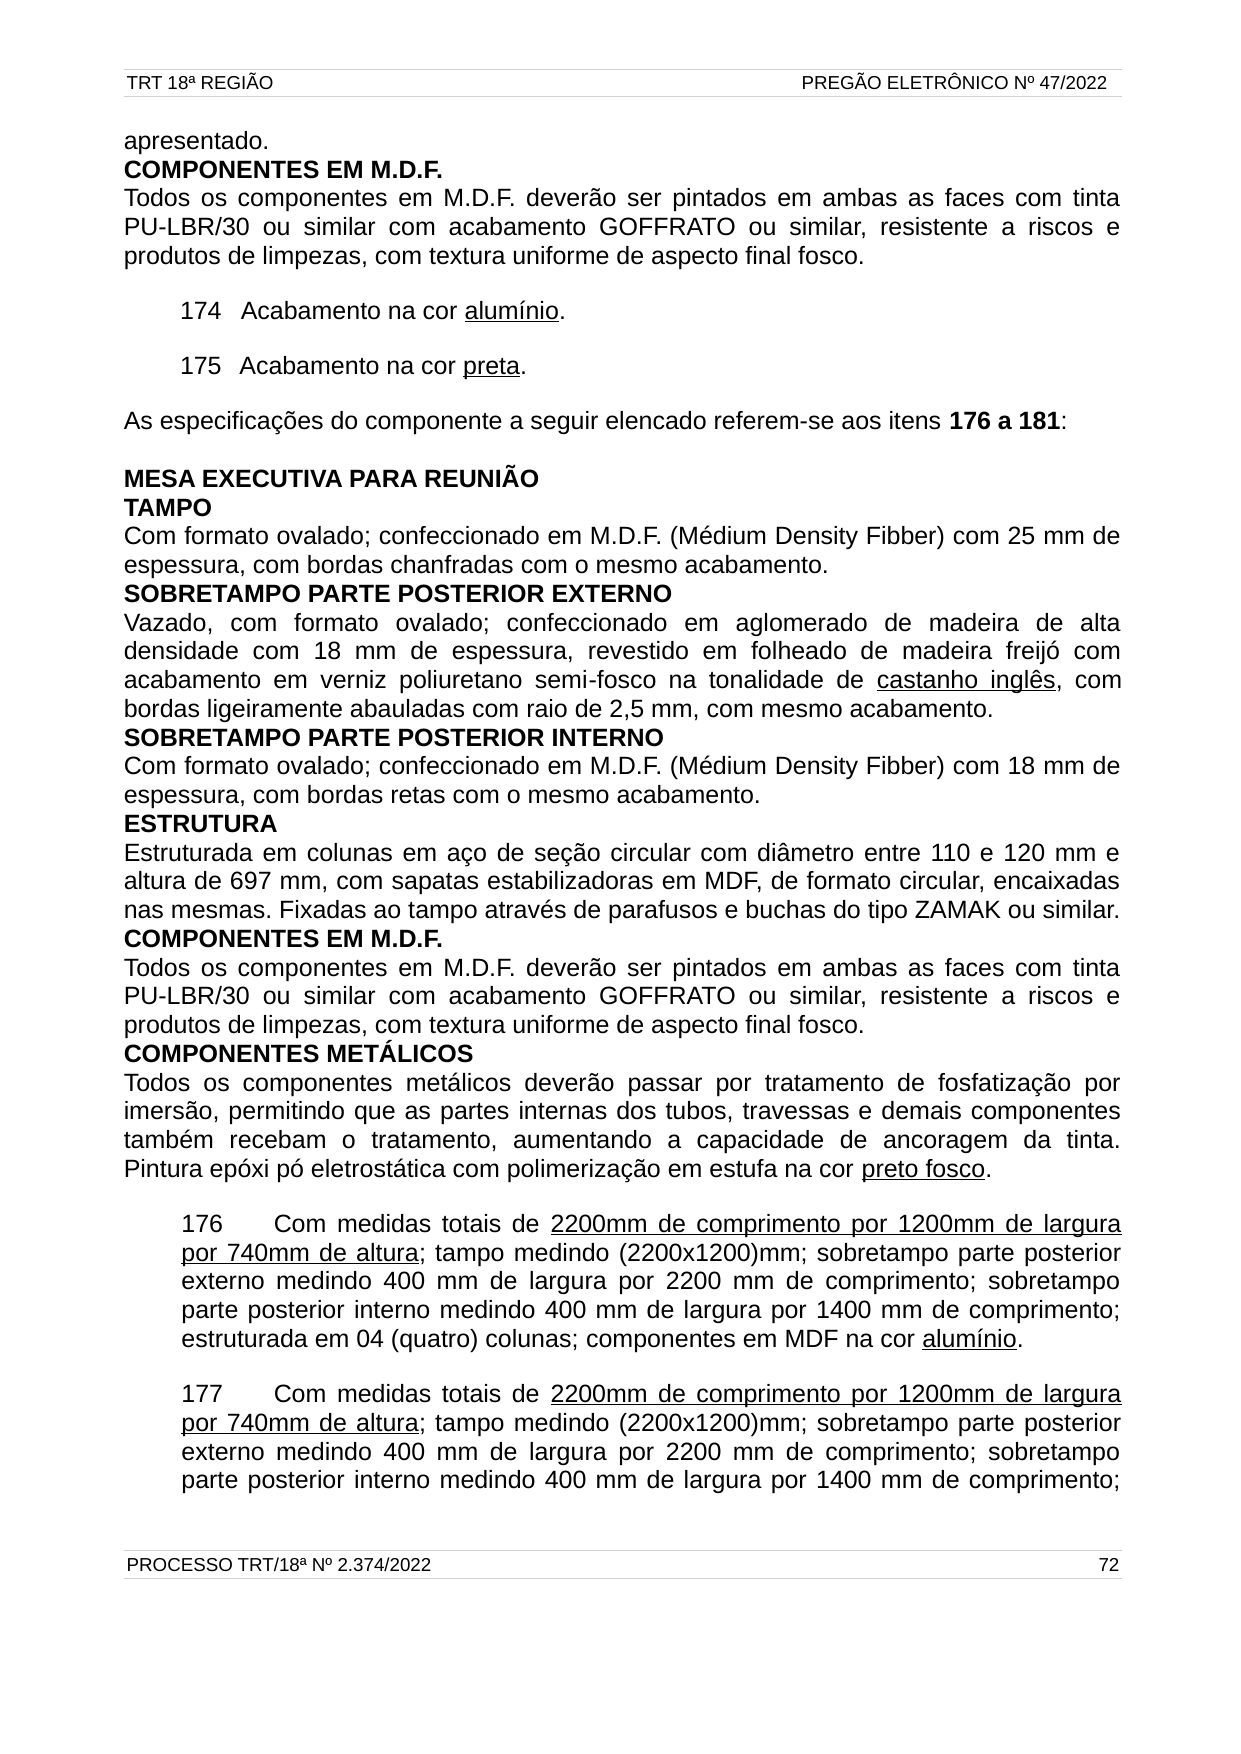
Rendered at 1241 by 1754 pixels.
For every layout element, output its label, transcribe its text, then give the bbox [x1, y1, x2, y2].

text 177 Com medidas totais de 2200mm de comprimento por 1200mm de largura por 740mm de altura; tampo medindo (2200x1200)mm; sobretampo parte posterior externo medindo 400 mm de largura por 2200 mm de comprimento; sobretampo parte posterior interno medindo 400 mm de largura por 1400 mm de comprimento; [181, 1379, 1122, 1494]
text apresentado. [123, 126, 1122, 155]
text Todos os componentes em M.D.F. deverão ser pintados em ambas as faces com tinta PU‑LBR/30 ou similar com acabamento GOFFRATO ou similar, resistente a riscos e produtos de limpezas, com textura uniforme de aspecto final fosco. [123, 183, 1122, 270]
text SOBRETAMPO PARTE POSTERIOR EXTERNO [123, 579, 1122, 607]
text Vazado, com formato ovalado; confeccionado em aglomerado de madeira de alta densidade com 18 mm de espessura, revestido em folheado de madeira freijó com acabamento em verniz poliuretano semi‑fosco na tonalidade de castanho inglês, com bordas ligeiramente abauladas com raio de 2,5 mm, com mesmo acabamento. [123, 607, 1122, 722]
text Estruturada em colunas em aço de seção circular com diâmetro entre 110 e 120 mm e altura de 697 mm, com sapatas estabilizadoras em MDF, de formato circular, encaixadas nas mesmas. Fixadas ao tampo através de parafusos e buchas do tipo ZAMAK ou similar. [123, 837, 1122, 924]
text 176 Com medidas totais de 2200mm de comprimento por 1200mm de largura por 740mm de altura; tampo medindo (2200x1200)mm; sobretampo parte posterior externo medindo 400 mm de largura por 2200 mm de comprimento; sobretampo parte posterior interno medindo 400 mm de largura por 1400 mm de comprimento; estruturada em 04 (quatro) colunas; componentes em MDF na cor alumínio. [181, 1209, 1122, 1353]
text COMPONENTES EM M.D.F. [123, 924, 1122, 952]
text TAMPO [123, 492, 1122, 521]
text Com formato ovalado; confeccionado em M.D.F. (Médium Density Fibber) com 25 mm de espessura, com bordas chanfradas com o mesmo acabamento. [123, 521, 1122, 579]
text Todos os componentes metálicos deverão passar por tratamento de fosfatização por imersão, permitindo que as partes internas dos tubos, travessas e demais componentes também recebam o tratamento, aumentando a capacidade de ancoragem da tinta. Pintura epóxi pó eletrostática com polimerização em estufa na cor preto fosco. [123, 1067, 1122, 1182]
text ESTRUTURA [123, 809, 1122, 837]
text MESA EXECUTIVA PARA REUNIÃO [123, 464, 1122, 492]
text COMPONENTES EM M.D.F. [123, 155, 1122, 183]
text Todos os componentes em M.D.F. deverão ser pintados em ambas as faces com tinta PU‑LBR/30 ou similar com acabamento GOFFRATO ou similar, resistente a riscos e produtos de limpezas, com textura uniforme de aspecto final fosco. [123, 952, 1122, 1039]
text 175 Acabamento na cor preta. [123, 351, 1122, 380]
text Com formato ovalado; confeccionado em M.D.F. (Médium Density Fibber) com 18 mm de espessura, com bordas retas com o mesmo acabamento. [123, 751, 1122, 809]
text COMPONENTES METÁLICOS [123, 1039, 1122, 1067]
text 174 Acabamento na cor alumínio. [123, 296, 1122, 325]
text SOBRETAMPO PARTE POSTERIOR INTERNO [123, 722, 1122, 751]
text As especificações do componente a seguir elencado referem-se aos itens 176 a 181: [123, 406, 1122, 435]
